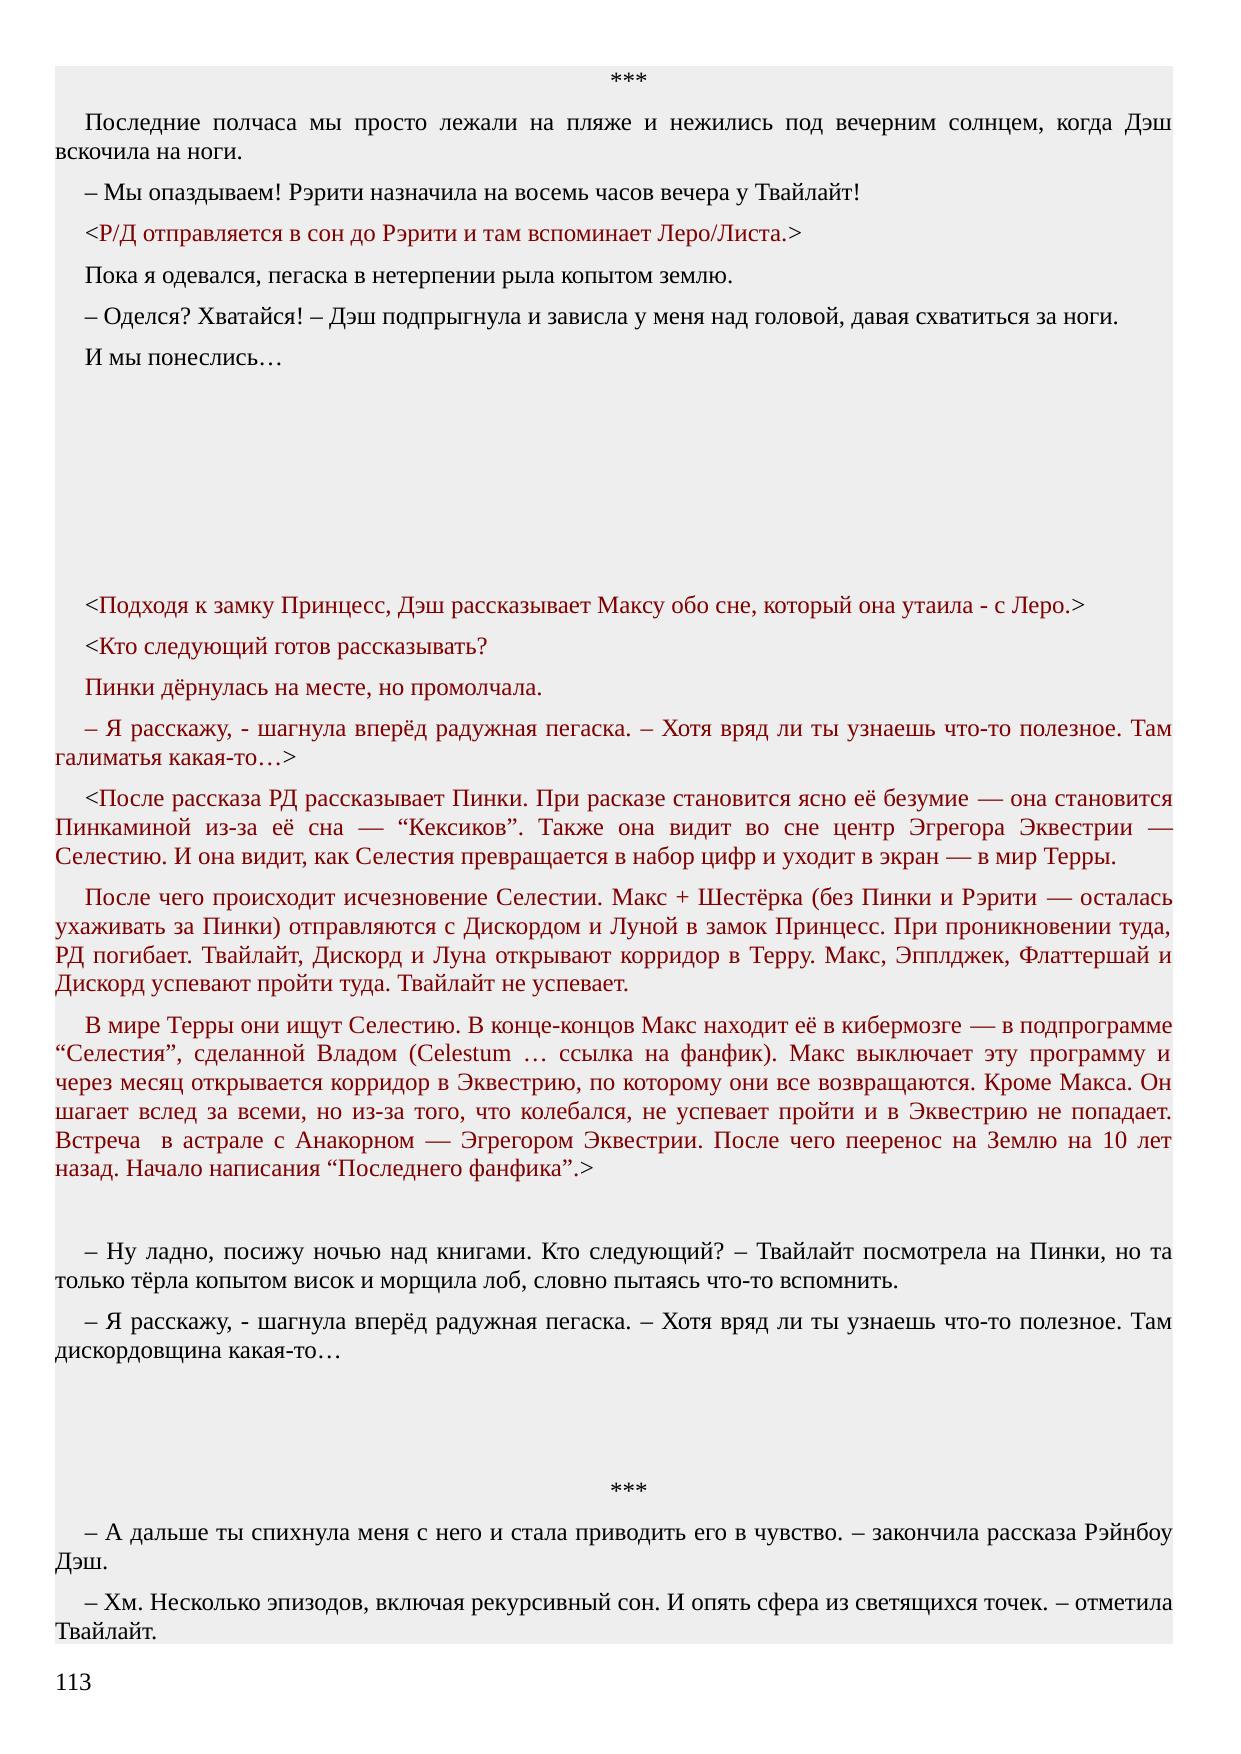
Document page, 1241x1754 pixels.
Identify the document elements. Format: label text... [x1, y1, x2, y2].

text *** [55, 1476, 1173, 1504]
text <Р/Д отправляется в сон до Рэрити и там вспоминает Леро/Листа.> [55, 218, 1173, 247]
text – Оделся? Хватайся! – Дэш подпрыгнула и зависла у меня над головой, давая схватиться за ноги. [55, 301, 1173, 330]
text <После рассказа РД рассказывает Пинки. При расказе становится ясно её безумие — она становится Пинкаминой из-за её сна — “Кексиков”. Также она видит во сне центр Эгрегора Эквестрии — Селестию. И она видит, как Селестия превращается в набор цифр и уходит в экран — в мир Терры. [55, 783, 1173, 870]
text Последние полчаса мы просто лежали на пляже и нежились под вечерним солнцем, когда Дэш вскочила на ноги. [55, 107, 1173, 165]
text – Ну ладно, посижу ночью над книгами. Кто следующий? – Твайлайт посмотрела на Пинки, но та только тёрла копытом висок и морщила лоб, словно пытаясь что-то вспомнить. [55, 1236, 1173, 1293]
text – Я расскажу, - шагнула вперёд радужная пегаска. – Хотя вряд ли ты узнаешь что-то полезное. Там галиматья какая-то…> [55, 713, 1173, 771]
text – Я расскажу, - шагнула вперёд радужная пегаска. – Хотя вряд ли ты узнаешь что-то полезное. Там дискордовщина какая-то… [55, 1306, 1173, 1363]
text После чего происходит исчезновение Селестии. Макс + Шестёрка (без Пинки и Рэрити — осталась ухаживать за Пинки) отправляются с Дискордом и Луной в замок Принцесс. При проникновении туда, РД погибает. Твайлайт, Дискорд и Луна открывают корридор в Терру. Макс, Эпплджек, Флаттершай и Дискорд успевают пройти туда. Твайлайт не успевает. [55, 882, 1173, 997]
text – Мы опаздываем! Рэрити назначила на восемь часов вечера у Твайлайт! [55, 177, 1173, 206]
text И мы понеслись… [55, 342, 1173, 371]
text В мире Терры они ищут Селестию. В конце-концов Макс находит её в кибермозге — в подпрограмме “Селестия”, сделанной Владом (Celestum … ссылка на фанфик). Макс выключает эту программу и через месяц открывается корридор в Эквестрию, по которому они все возвращаются. Кроме Макса. Он шагает вслед за всеми, но из-за того, что колебался, не успевает пройти и в Эквестрию не попадает. Встреча в астрале с Анакорном — Эгрегором Эквестрии. После чего пееренос на Землю на 10 лет назад. Начало написания “Последнего фанфика”.> [55, 1010, 1173, 1182]
text – Хм. Несколько эпизодов, включая рекурсивный сон. И опять сфера из светящихся точек. – отметила Твайлайт. [55, 1587, 1173, 1644]
text <Кто следующий готов рассказывать? [55, 631, 1173, 660]
text *** [55, 66, 1173, 95]
text <Подходя к замку Принцесс, Дэш рассказывает Максу обо сне, который она утаила - с Леро.> [55, 590, 1173, 618]
text Пинки дёрнулась на месте, но промолчала. [55, 672, 1173, 701]
text Пока я одевался, пегаска в нетерпении рыла копытом землю. [55, 260, 1173, 288]
text – А дальше ты спихнула меня с него и стала приводить его в чувство. – закончила рассказа Рэйнбоу Дэш. [55, 1517, 1173, 1574]
